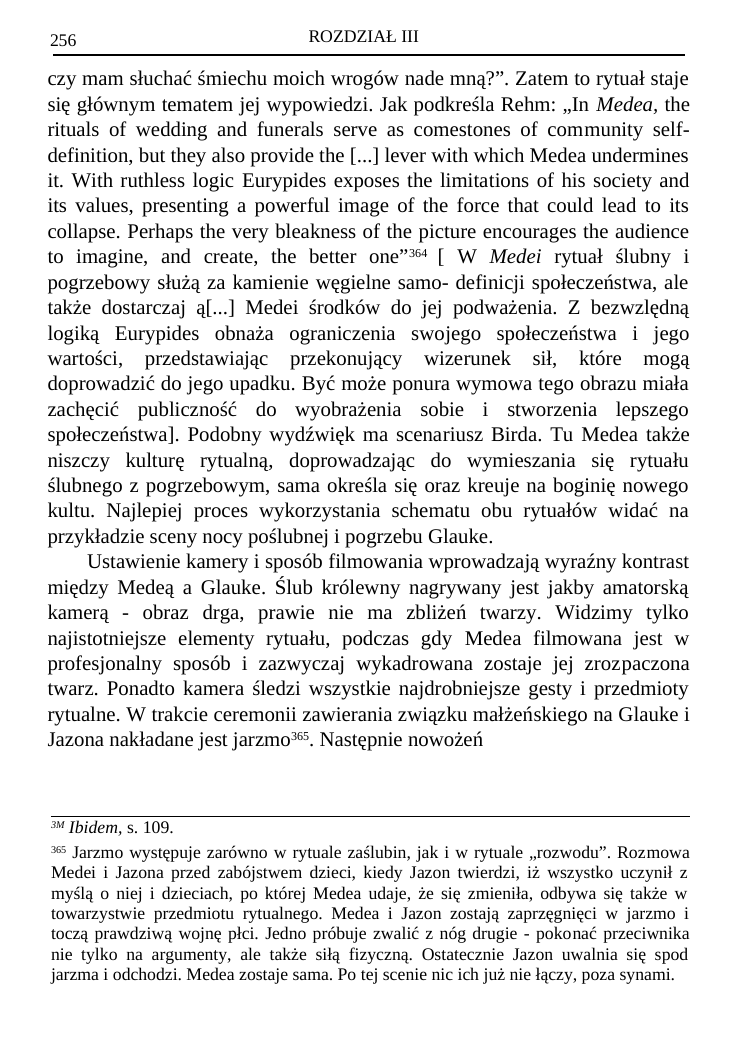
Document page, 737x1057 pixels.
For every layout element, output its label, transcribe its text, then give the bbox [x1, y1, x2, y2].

text Ustawienie kamery i sposób filmowania wprowadzają wyraźny kontrast między Medeą a Glauke. Ślub królewny nagrywany jest jakby amatorską kamerą - obraz drga, prawie nie ma zbliżeń twarzy. Widzimy tylko najistotniejsze elementy rytuału, podczas gdy Medea filmowana jest w profesjonalny sposób i zazwyczaj wykadrowana zostaje jej zroz­paczona twarz. Ponadto kamera śledzi wszystkie najdrobniejsze gesty i przedmioty rytualne. W trakcie ceremonii zawierania związku małżeń­skiego na Glauke i Jazona nakładane jest jarzmo365. Następnie nowożeń­ [47, 549, 690, 751]
text 3M Ibidem, s. 109. [51, 817, 690, 837]
text 365 Jarzmo występuje zarówno w rytuale zaślubin, jak i w rytuale „rozwodu”. Roz­mowa Medei i Jazona przed zabójstwem dzieci, kiedy Jazon twierdzi, iż wszystko uczynił z myślą o niej i dzieciach, po której Medea udaje, że się zmieniła, odbywa się także w towarzystwie przedmiotu rytualnego. Medea i Jazon zostają zaprzęgnięci w jarzmo i toczą prawdziwą wojnę płci. Jedno próbuje zwalić z nóg drugie - poko­nać przeciwnika nie tylko na argumenty, ale także siłą fizyczną. Ostatecznie Jazon uwalnia się spod jarzma i odchodzi. Medea zostaje sama. Po tej scenie nic ich już nie łączy, poza synami. [51, 842, 690, 984]
text czy mam słuchać śmiechu moich wrogów nade mną?”. Zatem to rytuał staje się głównym tematem jej wypowiedzi. Jak podkreśla Rehm: „In Medea, the rituals of wedding and funerals serve as comestones of com­munity self-definition, but they also provide the [...] lever with which Medea undermines it. With ruthless logic Eurypides exposes the limita­tions of his society and its values, presenting a powerful image of the force that could lead to its collapse. Perhaps the very bleakness of the picture encourages the audience to imagine, and create, the better one”364 [ W Medei rytuał ślubny i pogrzebowy służą za kamienie węgielne samo- definicji społeczeństwa, ale także dostarczaj ą[...] Medei środków do jej podważenia. Z bezwzlędną logiką Eurypides obnaża ograniczenia swo­jego społeczeństwa i jego wartości, przedstawiając przekonujący wize­runek sił, które mogą doprowadzić do jego upadku. Być może ponura wymowa tego obrazu miała zachęcić publiczność do wyobrażenia sobie i stworzenia lepszego społeczeństwa]. Podobny wydźwięk ma scena­riusz Birda. Tu Medea także niszczy kulturę rytualną, doprowadzając do wymieszania się rytuału ślubnego z pogrzebowym, sama określa się oraz kreuje na boginię nowego kultu. Najlepiej proces wykorzystania schematu obu rytuałów widać na przykładzie sceny nocy poślubnej i po­grzebu Glauke. [47, 66, 690, 548]
text 256 [50, 29, 84, 50]
text ROZDZIAŁ III [308, 26, 429, 47]
